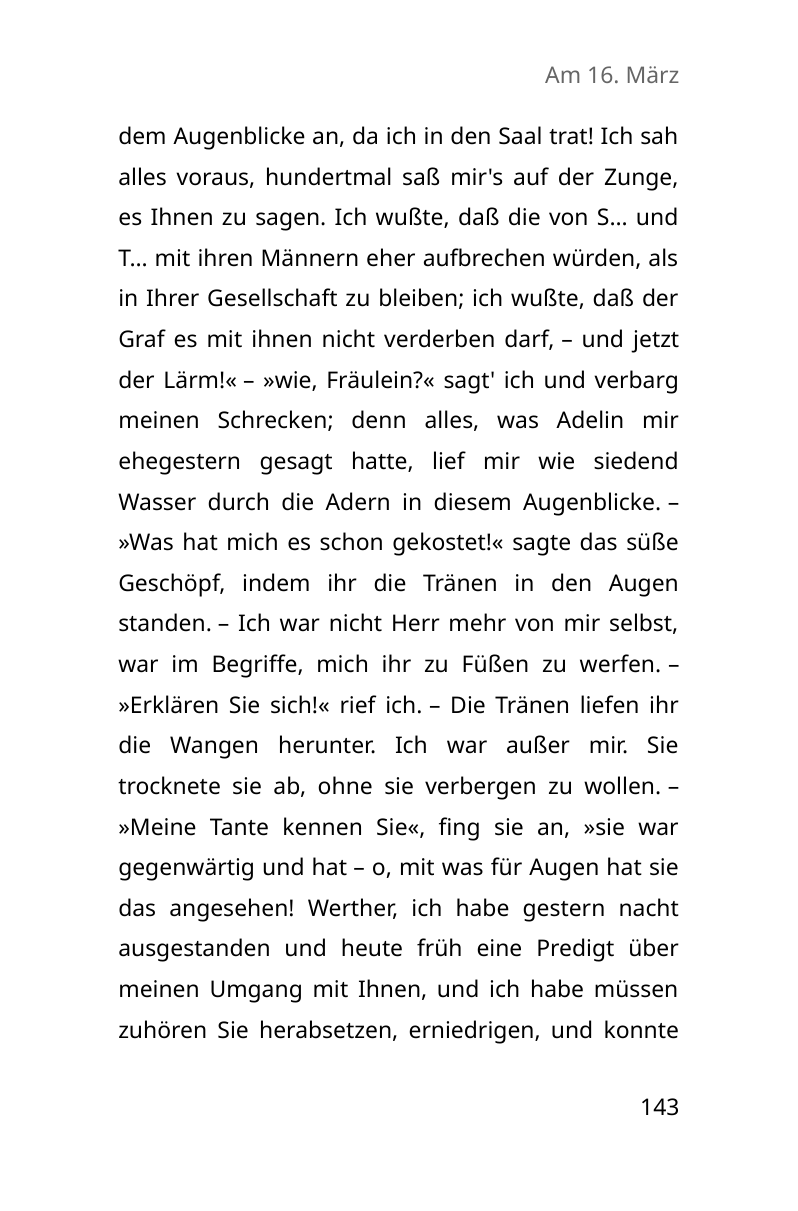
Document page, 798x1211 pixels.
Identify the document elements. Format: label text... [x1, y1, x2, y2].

text dem Augenblicke an, da ich in den Saal trat! Ich sah alles voraus, hundertmal saß mir's auf der Zunge, es Ihnen zu sagen. Ich wußte, daß die von S… und T… mit ihren Männern eher aufbrechen würden, als in Ihrer Gesellschaft zu bleiben; ich wußte, daß der Graf es mit ihnen nicht verderben darf, – und jetzt der Lärm!« – »wie, Fräulein?« sagt' ich und verbarg meinen Schrecken; denn alles, was Adelin mir ehegestern gesagt hatte, lief mir wie siedend Wasser durch die Adern in diesem Augenblicke. – »Was hat mich es schon gekostet!« sagte das süße Geschöpf, indem ihr die Tränen in den Augen standen. – Ich war nicht Herr mehr von mir selbst, war im Begriffe, mich ihr zu Füßen zu werfen. – »Erklären Sie sich!« rief ich. – Die Tränen liefen ihr die Wangen herunter. Ich war außer mir. Sie trocknete sie ab, ohne sie verbergen zu wollen. – »Meine Tante kennen Sie«, fing sie an, »sie war gegenwärtig und hat – o, mit was für Augen hat sie das angesehen! Werther, ich habe gestern nacht ausgestanden und heute früh eine Predigt über meinen Umgang mit Ihnen, und ich habe müssen zuhören Sie herabsetzen, erniedrigen, und konnte [118, 120, 679, 1045]
